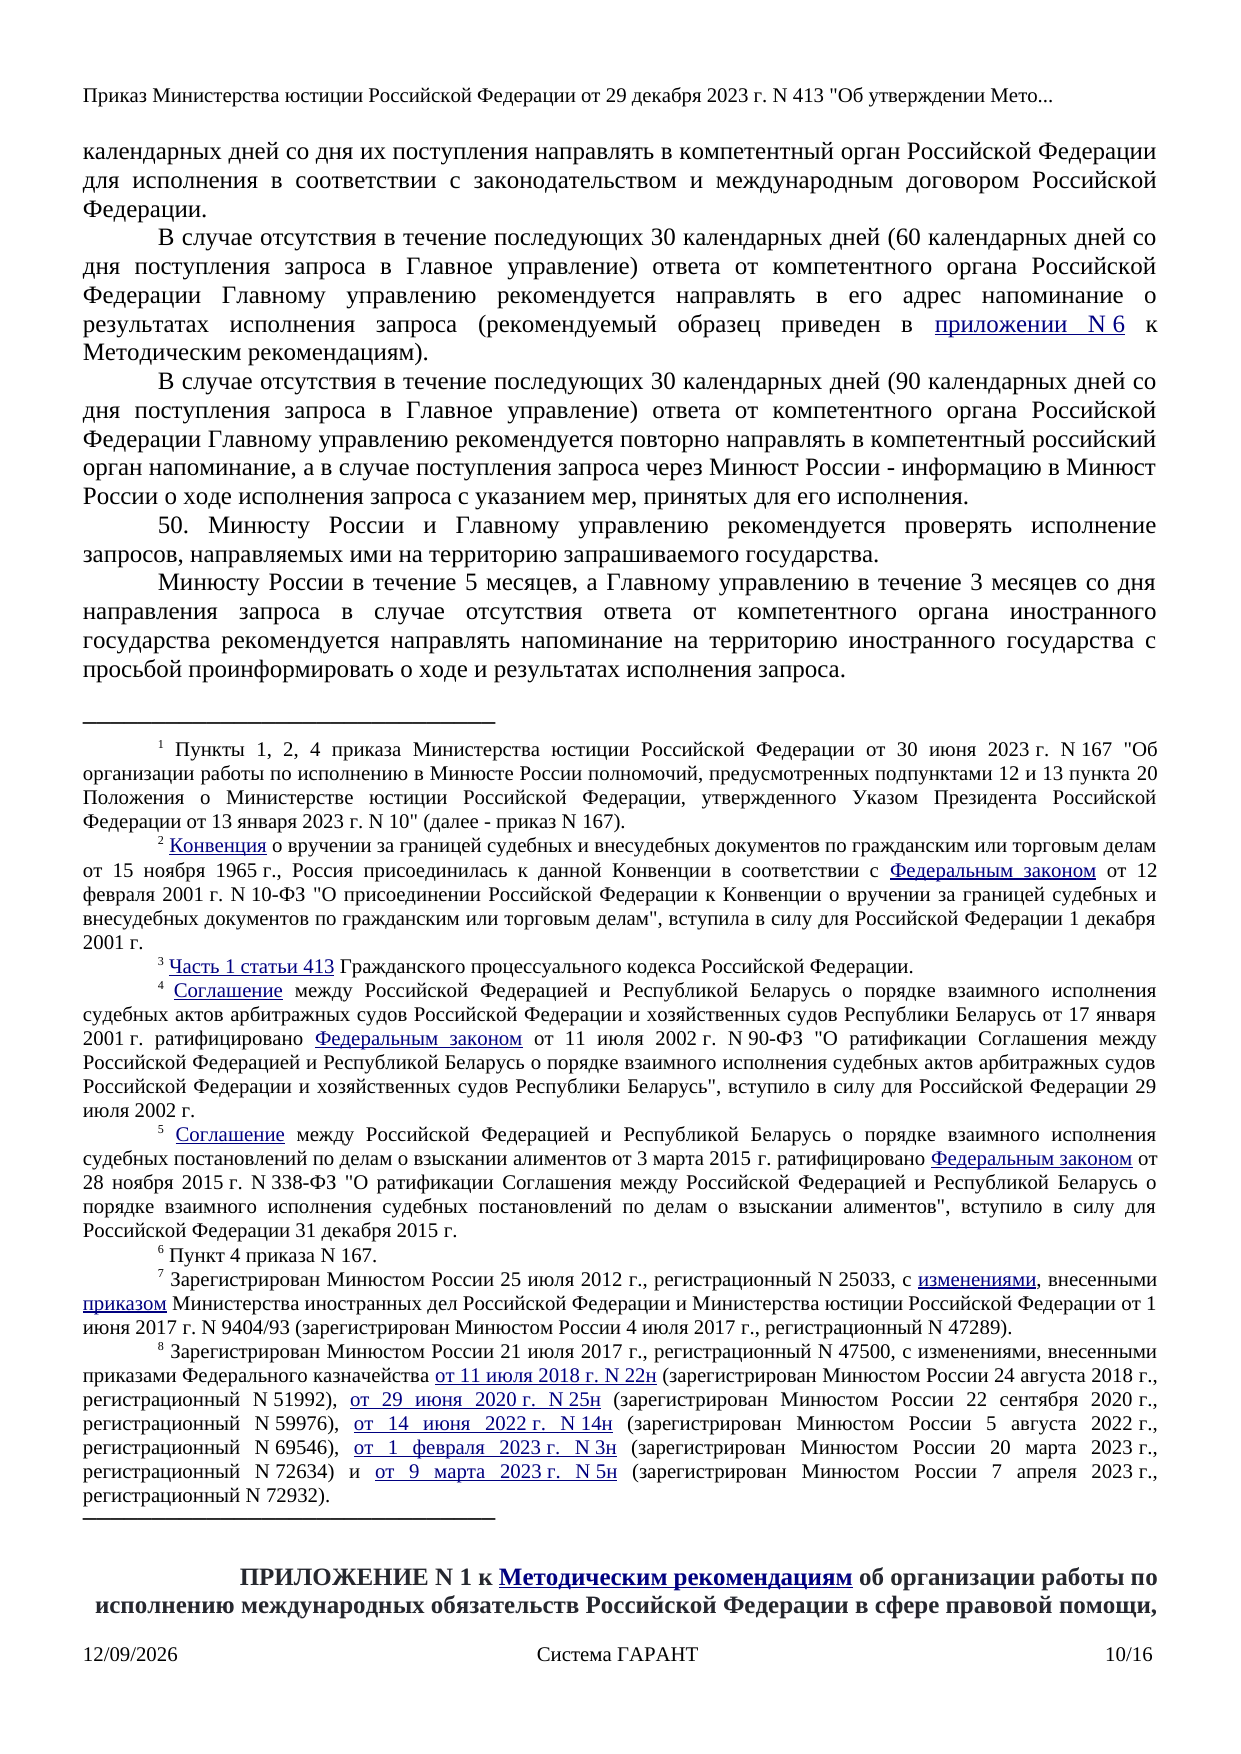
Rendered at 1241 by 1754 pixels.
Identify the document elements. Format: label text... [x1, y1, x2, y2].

text 4 Соглашение между Российской Федерацией и Республикой Беларусь о порядке взаимного исполнения судебных актов арбитражных судов Российской Федерации и хозяйственных судов Республики Беларусь от 17 января 2001 г. ратифицировано Федеральным законом от 11 июля 2002 г. N 90-ФЗ "О ратификации Соглашения между Российской Федерацией и Республикой Беларусь о порядке взаимного исполнения судебных актов арбитражных судов Российской Федерации и хозяйственных судов Республики Беларусь", вступило в силу для Российской Федерации 29 июля 2002 г. [83, 978, 1157, 1122]
text 6 Пункт 4 приказа N 167. [83, 1242, 1157, 1267]
text ────────────────────────────── [83, 711, 1157, 737]
text 1 Пункты 1, 2, 4 приказа Министерства юстиции Российской Федерации от 30 июня 2023 г. N 167 "Об организации работы по исполнению в Минюсте России полномочий, предусмотренных подпунктами 12 и 13 пункта 20 Положения о Министерстве юстиции Российской Федерации, утвержденного Указом Президента Российской Федерации от 13 января 2023 г. N 10" (далее - приказ N 167). [83, 737, 1157, 833]
text ПРИЛОЖЕНИЕ N 1 к Методическим рекомендациям об организации работы по исполнению международных обязательств Российской Федерации в сфере правовой помощи, [83, 1562, 1157, 1619]
text 3 Часть 1 статьи 413 Гражданского процессуального кодекса Российской Федерации. [83, 954, 1157, 978]
text В случае отсутствия в течение последующих 30 календарных дней (60 календарных дней со дня поступления запроса в Главное управление) ответа от компетентного органа Российской Федерации Главному управлению рекомендуется направлять в его адрес напоминание о результатах исполнения запроса (рекомендуемый образец приведен в приложении N 6 к Методическим рекомендациям). [83, 222, 1157, 366]
text ────────────────────────────── [83, 1507, 1157, 1533]
text 2 Конвенция о вручении за границей судебных и внесудебных документов по гражданским или торговым делам от 15 ноября 1965 г., Россия присоединилась к данной Конвенции в соответствии с Федеральным законом от 12 февраля 2001 г. N 10-ФЗ "О присоединении Российской Федерации к Конвенции о вручении за границей судебных и внесудебных документов по гражданским или торговым делам", вступила в силу для Российской Федерации 1 декабря 2001 г. [83, 833, 1157, 954]
text 5 Соглашение между Российской Федерацией и Республикой Беларусь о порядке взаимного исполнения судебных постановлений по делам о взыскании алиментов от 3 марта 2015 г. ратифицировано Федеральным законом от 28 ноября 2015 г. N 338-ФЗ "О ратификации Соглашения между Российской Федерацией и Республикой Беларусь о порядке взаимного исполнения судебных постановлений по делам о взыскании алиментов", вступило в силу для Российской Федерации 31 декабря 2015 г. [83, 1122, 1157, 1242]
text календарных дней со дня их поступления направлять в компетентный орган Российской Федерации для исполнения в соответствии с законодательством и международным договором Российской Федерации. [83, 136, 1157, 222]
text В случае отсутствия в течение последующих 30 календарных дней (90 календарных дней со дня поступления запроса в Главное управление) ответа от компетентного органа Российской Федерации Главному управлению рекомендуется повторно направлять в компетентный российский орган напоминание, а в случае поступления запроса через Минюст России - информацию в Минюст России о ходе исполнения запроса с указанием мер, принятых для его исполнения. [83, 366, 1157, 510]
text 50. Минюсту России и Главному управлению рекомендуется проверять исполнение запросов, направляемых ими на территорию запрашиваемого государства. [83, 510, 1157, 567]
text 8 Зарегистрирован Минюстом России 21 июля 2017 г., регистрационный N 47500, с изменениями, внесенными приказами Федерального казначейства от 11 июля 2018 г. N 22н (зарегистрирован Минюстом России 24 августа 2018 г., регистрационный N 51992), от 29 июня 2020 г. N 25н (зарегистрирован Минюстом России 22 сентября 2020 г., регистрационный N 59976), от 14 июня 2022 г. N 14н (зарегистрирован Минюстом России 5 августа 2022 г., регистрационный N 69546), от 1 февраля 2023 г. N 3н (зарегистрирован Минюстом России 20 марта 2023 г., регистрационный N 72634) и от 9 марта 2023 г. N 5н (зарегистрирован Минюстом России 7 апреля 2023 г., регистрационный N 72932). [83, 1339, 1157, 1507]
text 7 Зарегистрирован Минюстом России 25 июля 2012 г., регистрационный N 25033, с изменениями, внесенными приказом Министерства иностранных дел Российской Федерации и Министерства юстиции Российской Федерации от 1 июня 2017 г. N 9404/93 (зарегистрирован Минюстом России 4 июля 2017 г., регистрационный N 47289). [83, 1267, 1157, 1339]
text Минюсту России в течение 5 месяцев, а Главному управлению в течение 3 месяцев со дня направления запроса в случае отсутствия ответа от компетентного органа иностранного государства рекомендуется направлять напоминание на территорию иностранного государства с просьбой проинформировать о ходе и результатах исполнения запроса. [83, 567, 1157, 682]
